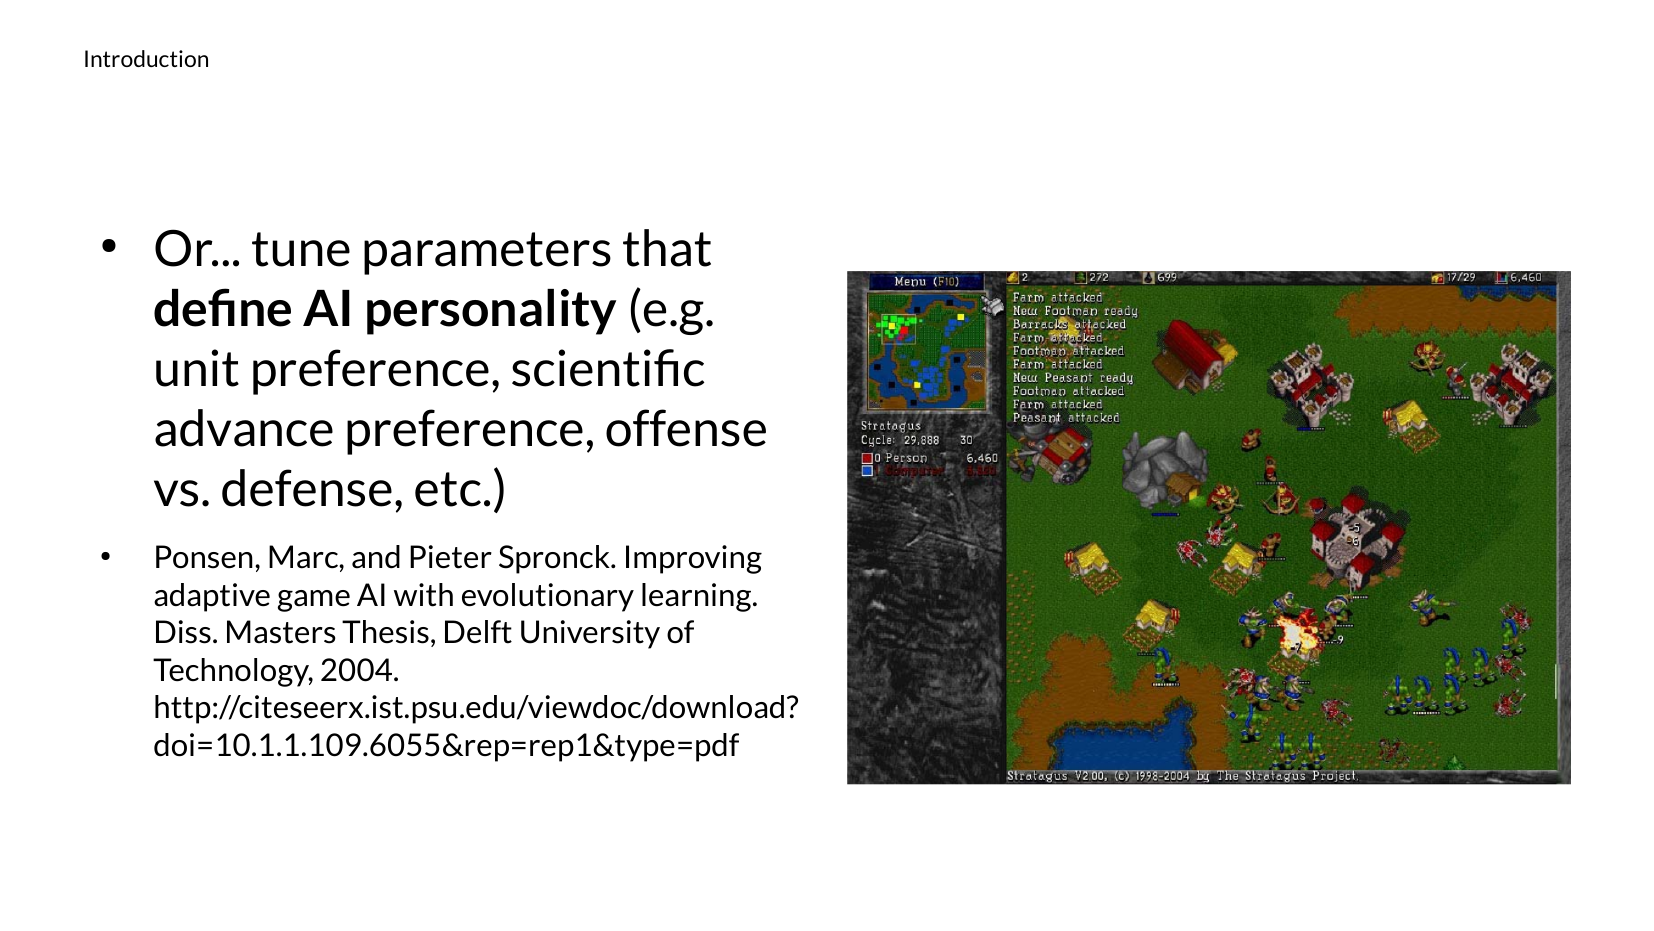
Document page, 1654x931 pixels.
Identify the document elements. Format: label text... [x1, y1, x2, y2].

picture [845, 216, 1572, 839]
title Introduction [83, 0, 1571, 119]
list Or... tune parameters that define AI personality (e.g. unit preference, scientific advance preference, offense vs. defense, etc.) Ponsen, Marc, and Pieter Spronck. Improving adaptive game AI with evolutionary learning. Diss. Masters Thesis, Delft University of Technology, 2004. http://citeseerx.ist.psu.edu/viewdoc/download?doi=10.1.1.109.6055&rep=rep1&type=pdf [82, 217, 809, 839]
